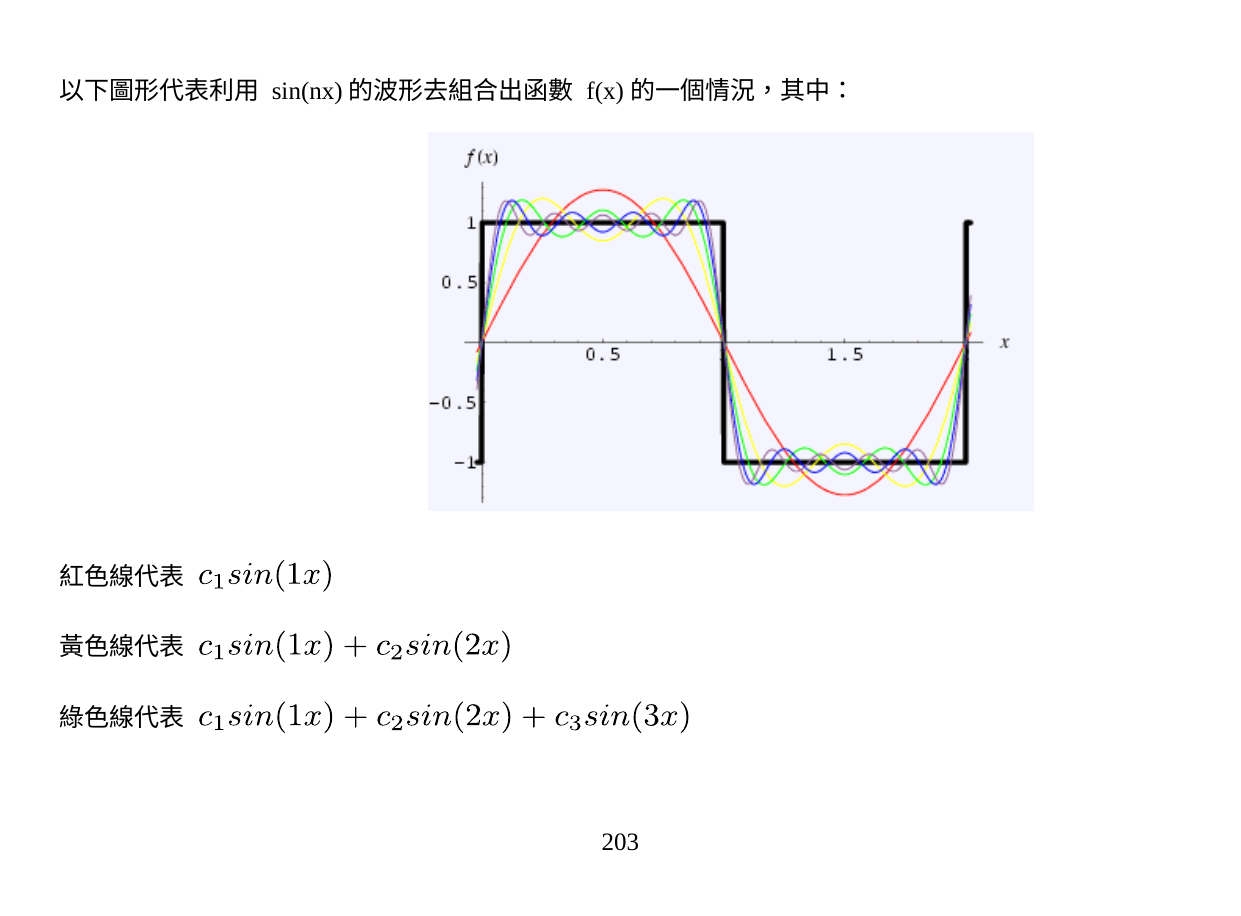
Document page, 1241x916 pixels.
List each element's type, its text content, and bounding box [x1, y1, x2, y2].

text 以下圖形代表利用 sin(nx) 的波形去組合出函數 f(x) 的一個情況，其中： [59, 71, 1181, 107]
text 黃色線代表 [59, 627, 1181, 665]
text 紅色線代表 [59, 556, 1181, 594]
text 綠色線代表 [59, 697, 1181, 736]
picture [427, 132, 1035, 511]
